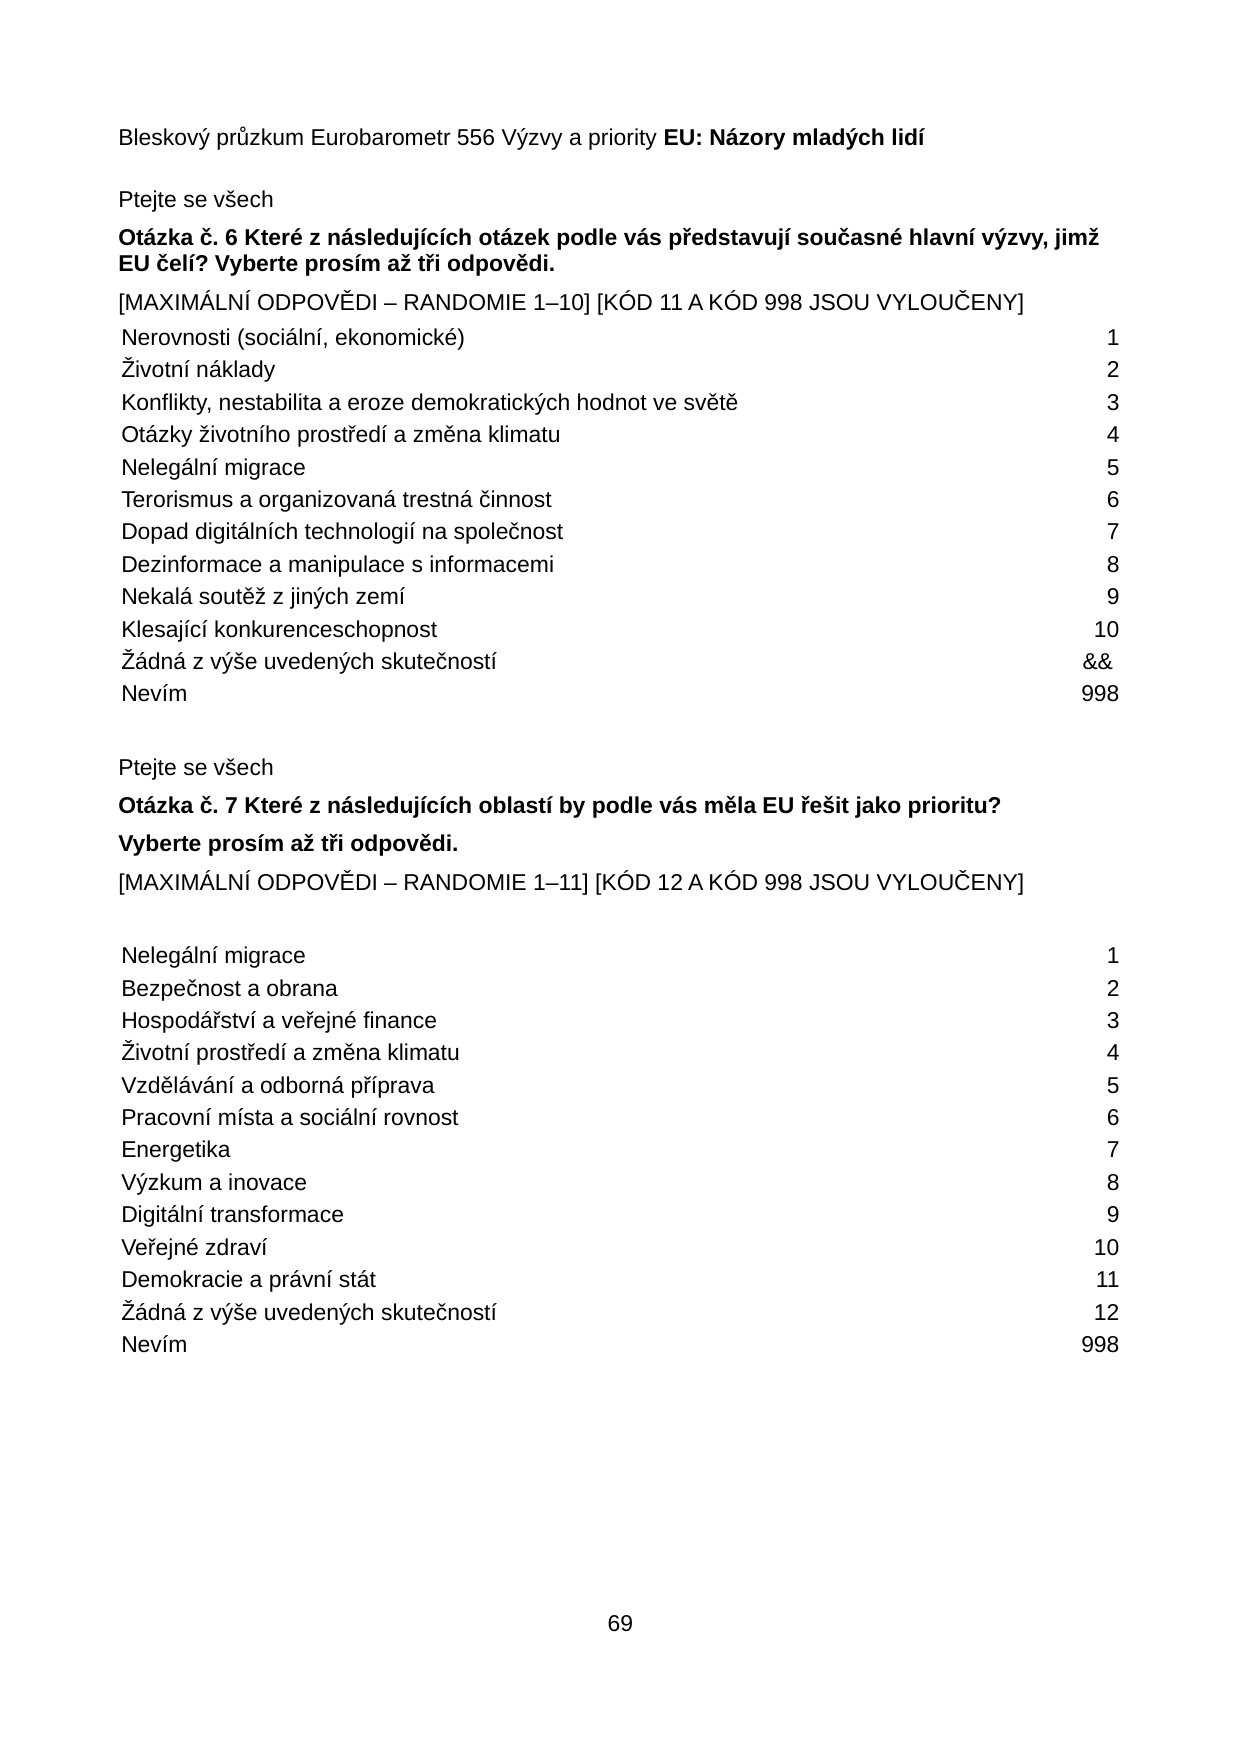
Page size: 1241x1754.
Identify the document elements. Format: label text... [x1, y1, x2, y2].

table_cell Bezpečnost a obrana [118, 971, 986, 1004]
table_cell 6 [986, 1101, 1122, 1133]
table_cell 2 [986, 353, 1122, 386]
table_cell 11 [986, 1263, 1122, 1295]
table_cell Veřejné zdraví [118, 1231, 986, 1263]
table_cell Životní náklady [118, 353, 986, 386]
table_cell && [986, 645, 1122, 677]
table_cell Nevím [118, 1328, 986, 1360]
table_cell 5 [986, 1069, 1122, 1101]
text Otázka č. 7 Které z následujících oblastí by podle vás měla EU řešit jako prioritu? [118, 792, 1122, 818]
table_cell Dezinformace a manipulace s informacemi [118, 548, 986, 580]
table_cell Terorismus a organizovaná trestná činnost [118, 483, 986, 515]
text Ptejte se všech [118, 754, 1122, 780]
table_cell 4 [986, 1036, 1122, 1069]
table_header Nelegální migrace [118, 939, 986, 971]
table_cell Vzdělávání a odborná příprava [118, 1069, 986, 1101]
table_cell Digitální transformace [118, 1198, 986, 1231]
table_cell 2 [986, 971, 1122, 1004]
table_cell Životní prostředí a změna klimatu [118, 1036, 986, 1069]
table_cell 9 [986, 1198, 1122, 1231]
table_cell 10 [986, 613, 1122, 645]
table_cell Otázky životního prostředí a změna klimatu [118, 418, 986, 451]
table_cell 5 [986, 451, 1122, 483]
table_cell Energetika [118, 1134, 986, 1166]
text [MAXIMÁLNÍ ODPOVĚDI – RANDOMIE 1–11] [KÓD 12 A KÓD 998 JSOU VYLOUČENY] [118, 868, 1122, 895]
text Vyberte prosím až tři odpovědi. [118, 830, 1122, 857]
table_cell Nelegální migrace [118, 451, 986, 483]
table_cell 8 [986, 548, 1122, 580]
table_cell Žádná z výše uvedených skutečností [118, 1295, 986, 1328]
table_cell Konflikty, nestabilita a eroze demokratických hodnot ve světě [118, 386, 986, 418]
table_cell 9 [986, 580, 1122, 612]
table_cell Výzkum a inovace [118, 1166, 986, 1198]
table_header 1 [986, 321, 1122, 353]
table_cell Hospodářství a veřejné finance [118, 1004, 986, 1036]
table_cell 998 [986, 677, 1122, 710]
text Otázka č. 6 Které z následujících otázek podle vás představují současné hlavní výzvy, jimž EU čelí? Vyberte prosím až tři odpovědi. [118, 224, 1122, 277]
table_cell 3 [986, 386, 1122, 418]
table_cell 4 [986, 418, 1122, 451]
table_header Nerovnosti (sociální, ekonomické) [118, 321, 986, 353]
table_cell 8 [986, 1166, 1122, 1198]
table_cell 12 [986, 1295, 1122, 1328]
table_cell Nekalá soutěž z jiných zemí [118, 580, 986, 612]
text [MAXIMÁLNÍ ODPOVĚDI – RANDOMIE 1–10] [KÓD 11 A KÓD 998 JSOU VYLOUČENY] [118, 289, 1122, 315]
table_cell Klesající konkurenceschopnost [118, 613, 986, 645]
table_cell 10 [986, 1231, 1122, 1263]
table_cell Nevím [118, 677, 986, 710]
table_cell Žádná z výše uvedených skutečností [118, 645, 986, 677]
table_cell 7 [986, 1134, 1122, 1166]
table_cell 6 [986, 483, 1122, 515]
text Ptejte se všech [118, 186, 1122, 212]
table_header 1 [986, 939, 1122, 971]
table_cell Pracovní místa a sociální rovnost [118, 1101, 986, 1133]
table_cell Demokracie a právní stát [118, 1263, 986, 1295]
table_cell 998 [986, 1328, 1122, 1360]
table_cell 3 [986, 1004, 1122, 1036]
table_cell Dopad digitálních technologií na společnost [118, 515, 986, 548]
table_cell 7 [986, 515, 1122, 548]
